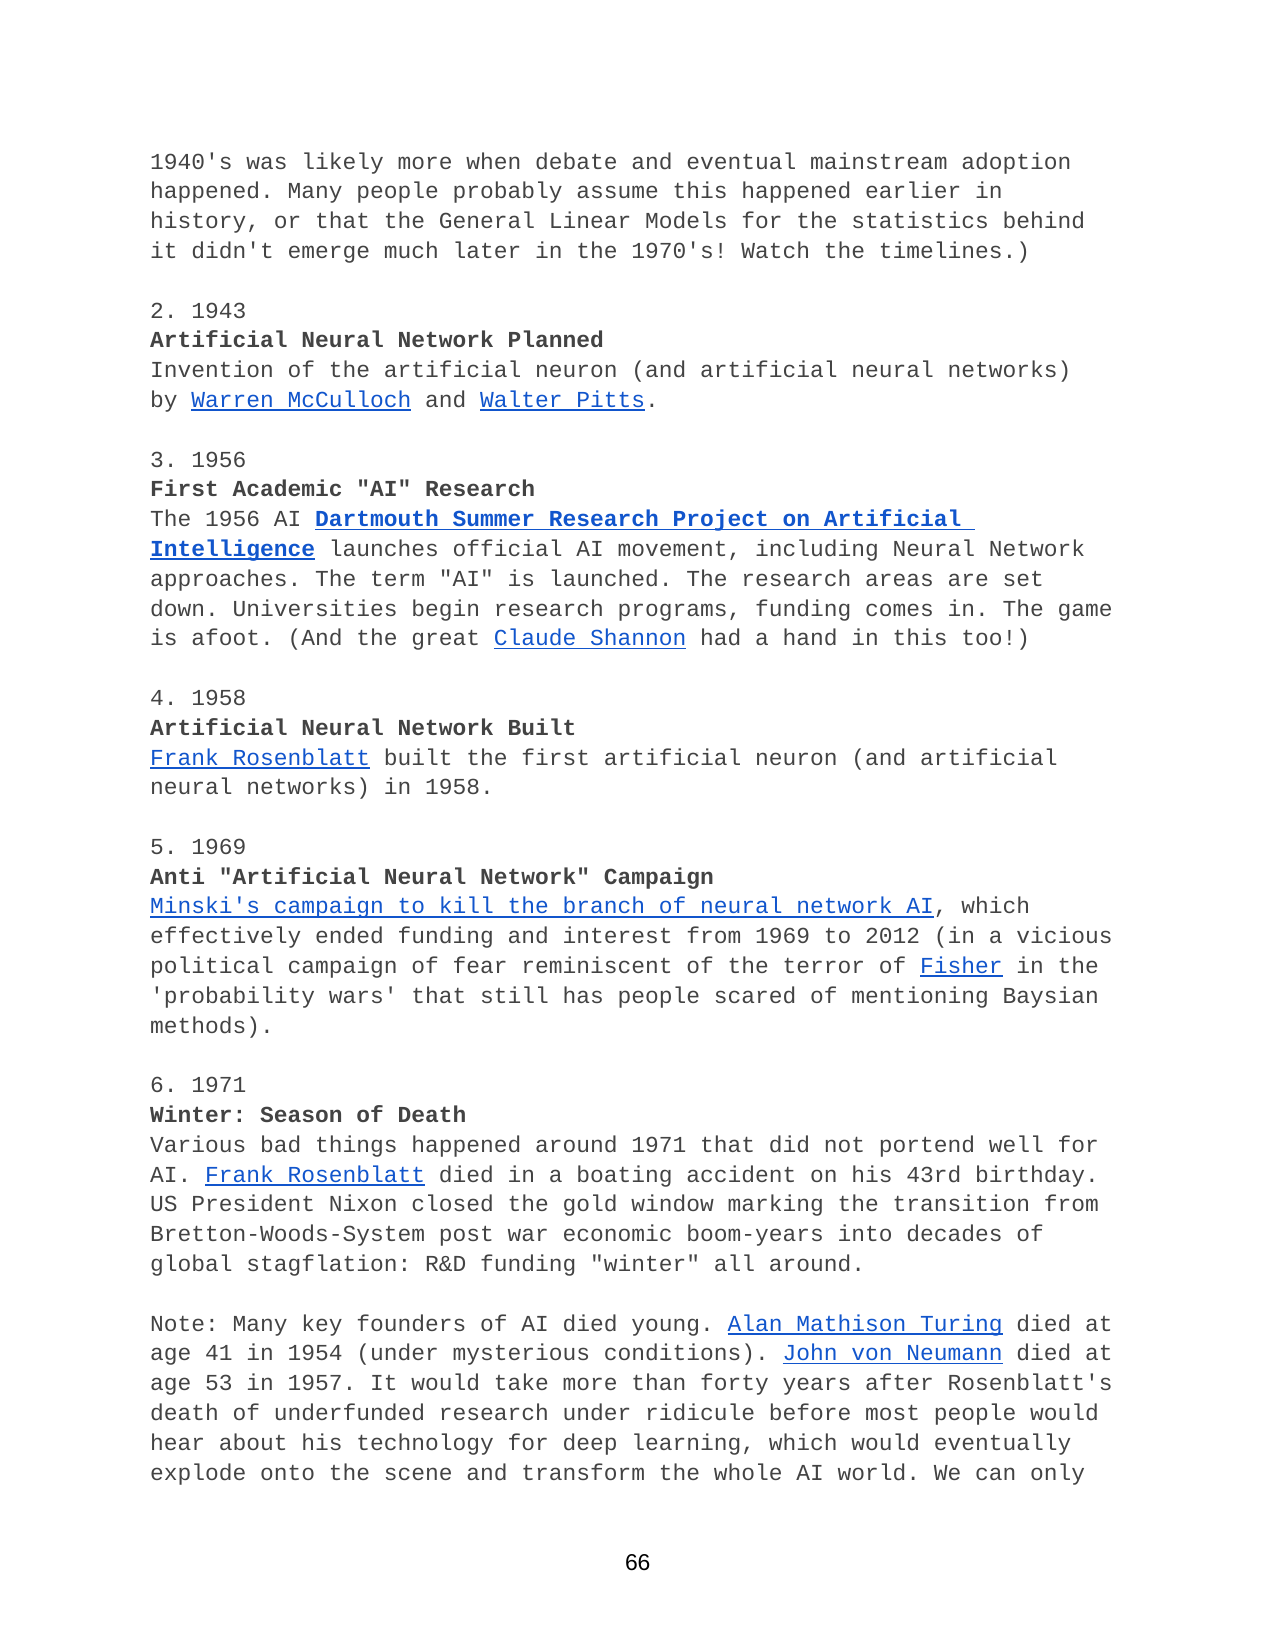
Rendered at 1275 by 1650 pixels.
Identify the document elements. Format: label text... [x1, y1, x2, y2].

text Frank Rosenblatt built the first artificial neuron (and artificial neural networks) in 1958. [150, 746, 1125, 802]
text Minski's campaign to kill the branch of neural network AI, which effectively ended funding and interest from 1969 to 2012 (in a vicious political campaign of fear reminiscent of the terror of Fisher in the 'probability wars' that still has people scared of mentioning Baysian methods). [150, 895, 1125, 1040]
text Invention of the artificial neuron (and artificial neural networks) [150, 358, 1125, 384]
text Various bad things happened around 1971 that did not portend well for AI. Frank Rosenblatt died in a boating accident on his 43rd birthday. US President Nixon closed the gold window marking the transition from Bretton-Woods-System post war economic boom-years into decades of global stagflation: R&D funding "winter" all around. [150, 1133, 1125, 1278]
text Artificial Neural Network Built [150, 716, 1125, 742]
text 4. 1958 [150, 686, 1125, 712]
text 5. 1969 [150, 835, 1125, 861]
text 6. 1971 [150, 1073, 1125, 1099]
text Artificial Neural Network Planned [150, 329, 1125, 355]
text First Academic "AI" Research [150, 478, 1125, 504]
text by Warren McCulloch and Walter Pitts. [150, 388, 1125, 414]
text The 1956 AI Dartmouth Summer Research Project on Artificial Intelligence launches official AI movement, including Neural Network approaches. The term "AI" is launched. The research areas are set down. Universities begin research programs, funding comes in. The game is afoot. (And the great Claude Shannon had a hand in this too!) [150, 507, 1125, 653]
text Winter: Season of Death [150, 1103, 1125, 1129]
text 3. 1956 [150, 448, 1125, 474]
text Note: Many key founders of AI died young. Alan Mathison Turing died at age 41 in 1954 (under mysterious conditions). John von Neumann died at age 53 in 1957. It would take more than forty years after Rosenblatt's death of underfunded research under ridicule before most people would hear about his technology for deep learning, which would eventually explode onto the scene and transform the whole AI world. We can only [150, 1312, 1125, 1487]
text 1940's was likely more when debate and eventual mainstream adoption happened. Many people probably assume this happened earlier in history, or that the General Linear Models for the statistics behind it didn't emerge much later in the 1970's! Watch the timelines.) [150, 150, 1125, 265]
text Anti "Artificial Neural Network" Campaign [150, 865, 1125, 891]
text 2. 1943 [150, 299, 1125, 325]
